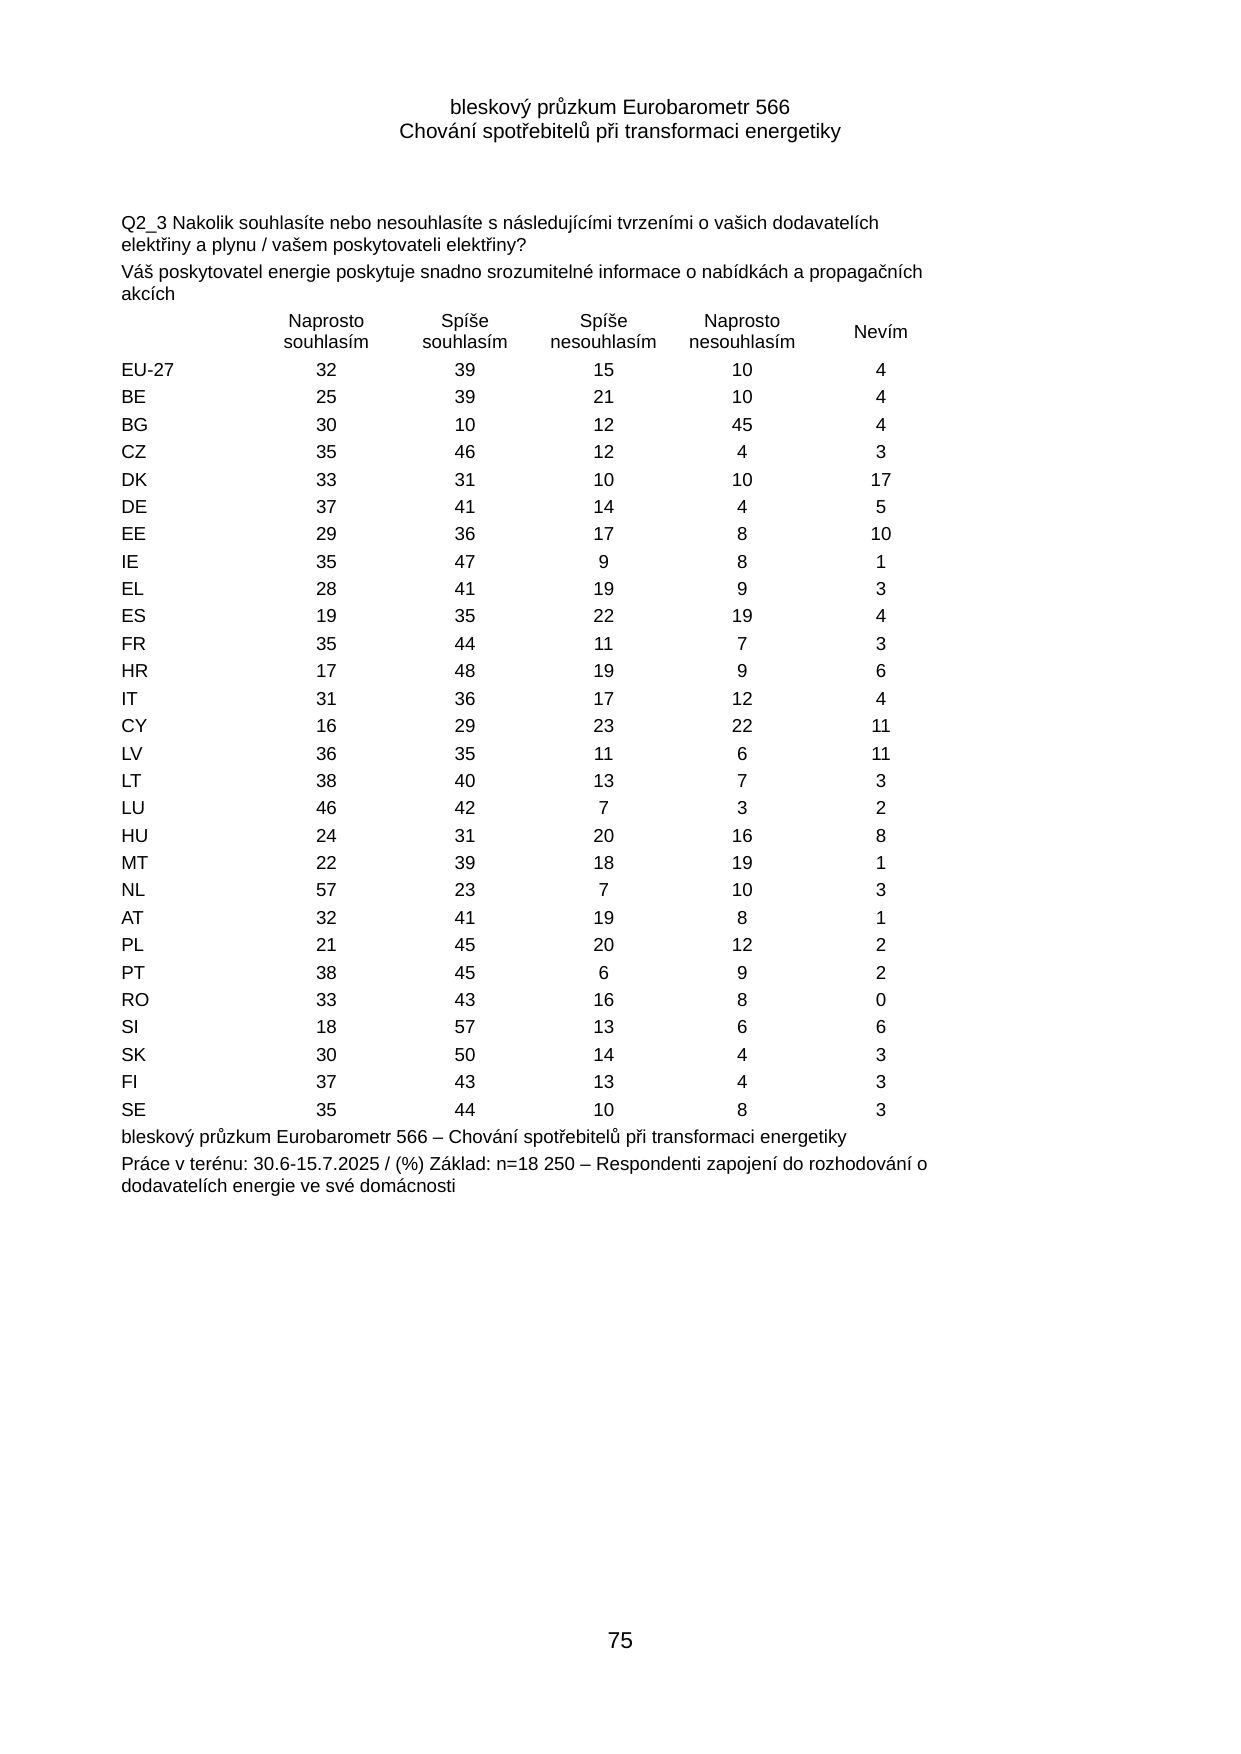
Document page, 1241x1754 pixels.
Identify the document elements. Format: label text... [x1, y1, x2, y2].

table_cell Váš poskytovatel energie poskytuje snadno srozumitelné informace o nabídkách a propagačních akcích [118, 258, 950, 307]
table_cell Nevím [811, 307, 950, 356]
table_cell EE [118, 520, 257, 548]
table_cell 7 [534, 876, 673, 904]
table_cell 31 [257, 685, 395, 712]
table_cell 32 [257, 356, 395, 383]
table_cell 3 [811, 1068, 950, 1096]
table_cell 17 [811, 465, 950, 493]
table_cell 13 [534, 1068, 673, 1096]
table_cell 3 [811, 1041, 950, 1068]
table_cell 19 [534, 657, 673, 684]
table_cell 35 [395, 739, 534, 767]
table_cell 4 [811, 383, 950, 411]
table_cell 23 [534, 712, 673, 739]
table_cell Spíše nesouhlasím [534, 307, 673, 356]
table_cell 19 [534, 904, 673, 931]
table_cell 14 [534, 1041, 673, 1068]
table_cell FR [118, 630, 257, 657]
table_cell 13 [534, 767, 673, 794]
table_cell 8 [673, 986, 811, 1013]
table_cell 19 [673, 849, 811, 876]
table_cell 30 [257, 1041, 395, 1068]
table_cell 9 [534, 548, 673, 575]
table_cell 17 [257, 657, 395, 684]
table_cell 38 [257, 959, 395, 986]
table_cell 9 [673, 959, 811, 986]
table_cell 28 [257, 575, 395, 602]
table_cell 11 [534, 630, 673, 657]
table_cell 4 [673, 438, 811, 465]
table_cell 41 [395, 904, 534, 931]
table_cell 45 [395, 931, 534, 958]
table_cell 36 [257, 739, 395, 767]
table_cell 4 [811, 685, 950, 712]
table_cell 44 [395, 1096, 534, 1123]
table_cell 41 [395, 493, 534, 520]
table_cell BE [118, 383, 257, 411]
table_cell 19 [534, 575, 673, 602]
table_cell 57 [395, 1013, 534, 1041]
table_cell HU [118, 822, 257, 849]
table_cell 10 [673, 465, 811, 493]
table_cell 20 [534, 931, 673, 958]
table_cell 13 [534, 1013, 673, 1041]
table_cell 10 [534, 1096, 673, 1123]
table_cell 16 [257, 712, 395, 739]
table_cell 6 [811, 657, 950, 684]
table_cell 4 [673, 1068, 811, 1096]
table_cell 36 [395, 520, 534, 548]
table_cell 2 [811, 931, 950, 958]
table_cell SE [118, 1096, 257, 1123]
table_cell 45 [395, 959, 534, 986]
table_cell 22 [257, 849, 395, 876]
table_cell 33 [257, 986, 395, 1013]
table_cell 20 [534, 822, 673, 849]
table_cell 1 [811, 548, 950, 575]
table_cell Naprosto nesouhlasím [673, 307, 811, 356]
table_cell 44 [395, 630, 534, 657]
table_cell HR [118, 657, 257, 684]
table_cell 5 [811, 493, 950, 520]
table_cell 35 [257, 630, 395, 657]
table_cell DE [118, 493, 257, 520]
table_cell 1 [811, 849, 950, 876]
table_cell 21 [534, 383, 673, 411]
table_cell 46 [395, 438, 534, 465]
table_cell 8 [673, 904, 811, 931]
table_cell 38 [257, 767, 395, 794]
table_cell 12 [534, 438, 673, 465]
table_cell 1 [811, 904, 950, 931]
table_cell PT [118, 959, 257, 986]
table_cell 19 [673, 603, 811, 630]
table_cell [118, 307, 257, 356]
table_cell 32 [257, 904, 395, 931]
table_cell FI [118, 1068, 257, 1096]
table_cell 46 [257, 794, 395, 822]
table_cell 39 [395, 356, 534, 383]
table_cell 16 [673, 822, 811, 849]
table_cell 18 [534, 849, 673, 876]
table_cell LU [118, 794, 257, 822]
table_cell 41 [395, 575, 534, 602]
table_cell EL [118, 575, 257, 602]
table_cell 31 [395, 822, 534, 849]
table_cell 35 [257, 438, 395, 465]
table_cell 8 [811, 822, 950, 849]
table_cell 10 [395, 411, 534, 438]
table_cell Práce v terénu: 30.6-15.7.2025 / (%) Základ: n=18 250 – Respondenti zapojení do rozhodování o dodavatelích energie ve své domácnosti [118, 1150, 950, 1199]
table_cell 11 [811, 739, 950, 767]
table_cell 11 [811, 712, 950, 739]
table_cell 47 [395, 548, 534, 575]
table_cell LV [118, 739, 257, 767]
table_cell 15 [534, 356, 673, 383]
table_cell 10 [673, 876, 811, 904]
table_cell 25 [257, 383, 395, 411]
table_cell 3 [811, 767, 950, 794]
table_cell 37 [257, 1068, 395, 1096]
table_cell 7 [673, 767, 811, 794]
table_cell 43 [395, 1068, 534, 1096]
table_cell 45 [673, 411, 811, 438]
table_cell 17 [534, 520, 673, 548]
table_cell 6 [673, 739, 811, 767]
table_cell 22 [534, 603, 673, 630]
table_cell 35 [257, 1096, 395, 1123]
table_cell EU-27 [118, 356, 257, 383]
table_cell SK [118, 1041, 257, 1068]
table_cell 16 [534, 986, 673, 1013]
table_cell 7 [534, 794, 673, 822]
table_cell 50 [395, 1041, 534, 1068]
table_cell 4 [673, 493, 811, 520]
table_cell 0 [811, 986, 950, 1013]
table_cell 3 [811, 1096, 950, 1123]
table_cell 8 [673, 548, 811, 575]
table_cell 21 [257, 931, 395, 958]
table_cell 12 [534, 411, 673, 438]
table_cell RO [118, 986, 257, 1013]
table_cell 12 [673, 931, 811, 958]
table_cell 12 [673, 685, 811, 712]
table_cell CZ [118, 438, 257, 465]
table_cell 37 [257, 493, 395, 520]
table_cell AT [118, 904, 257, 931]
table_cell 42 [395, 794, 534, 822]
table_cell 39 [395, 383, 534, 411]
table_cell 3 [811, 876, 950, 904]
table_cell 36 [395, 685, 534, 712]
table_cell 4 [811, 356, 950, 383]
table_cell 8 [673, 1096, 811, 1123]
table_cell 31 [395, 465, 534, 493]
table_cell LT [118, 767, 257, 794]
table_cell 33 [257, 465, 395, 493]
table_cell 18 [257, 1013, 395, 1041]
table_cell 30 [257, 411, 395, 438]
table_cell PL [118, 931, 257, 958]
table_cell Naprosto souhlasím [257, 307, 395, 356]
table_cell 19 [257, 603, 395, 630]
table_cell 10 [534, 465, 673, 493]
table_cell 11 [534, 739, 673, 767]
table_cell 17 [534, 685, 673, 712]
table_cell DK [118, 465, 257, 493]
table_cell 7 [673, 630, 811, 657]
table_cell NL [118, 876, 257, 904]
table_cell 35 [257, 548, 395, 575]
table_cell 10 [673, 356, 811, 383]
table_cell 6 [673, 1013, 811, 1041]
table_cell 57 [257, 876, 395, 904]
table_cell SI [118, 1013, 257, 1041]
table_cell BG [118, 411, 257, 438]
table_cell 24 [257, 822, 395, 849]
table_cell IT [118, 685, 257, 712]
table_cell 29 [257, 520, 395, 548]
table_cell 22 [673, 712, 811, 739]
table_cell 39 [395, 849, 534, 876]
table_cell 35 [395, 603, 534, 630]
table_cell 4 [811, 411, 950, 438]
table_cell 29 [395, 712, 534, 739]
table_cell 40 [395, 767, 534, 794]
table_cell 8 [673, 520, 811, 548]
table_cell 2 [811, 959, 950, 986]
table_cell 14 [534, 493, 673, 520]
table_cell MT [118, 849, 257, 876]
table_cell 10 [673, 383, 811, 411]
table_cell 4 [673, 1041, 811, 1068]
table_cell 2 [811, 794, 950, 822]
table_cell CY [118, 712, 257, 739]
table_cell 6 [811, 1013, 950, 1041]
table_cell 43 [395, 986, 534, 1013]
table_cell 10 [811, 520, 950, 548]
table_cell 3 [811, 575, 950, 602]
table_cell Spíše souhlasím [395, 307, 534, 356]
table_cell 23 [395, 876, 534, 904]
table_cell 9 [673, 657, 811, 684]
table_cell bleskový průzkum Eurobarometr 566 – Chování spotřebitelů při transformaci energetiky [118, 1123, 950, 1150]
table_cell 48 [395, 657, 534, 684]
table_cell 3 [673, 794, 811, 822]
table_cell 6 [534, 959, 673, 986]
table_cell 3 [811, 438, 950, 465]
table_cell 3 [811, 630, 950, 657]
table_cell 4 [811, 603, 950, 630]
table_cell ES [118, 603, 257, 630]
table_header Q2_3 Nakolik souhlasíte nebo nesouhlasíte s následujícími tvrzeními o vašich dodavatelích elektřiny a plynu / vašem poskytovateli elektřiny? [118, 209, 950, 258]
table_cell IE [118, 548, 257, 575]
table_cell 9 [673, 575, 811, 602]
